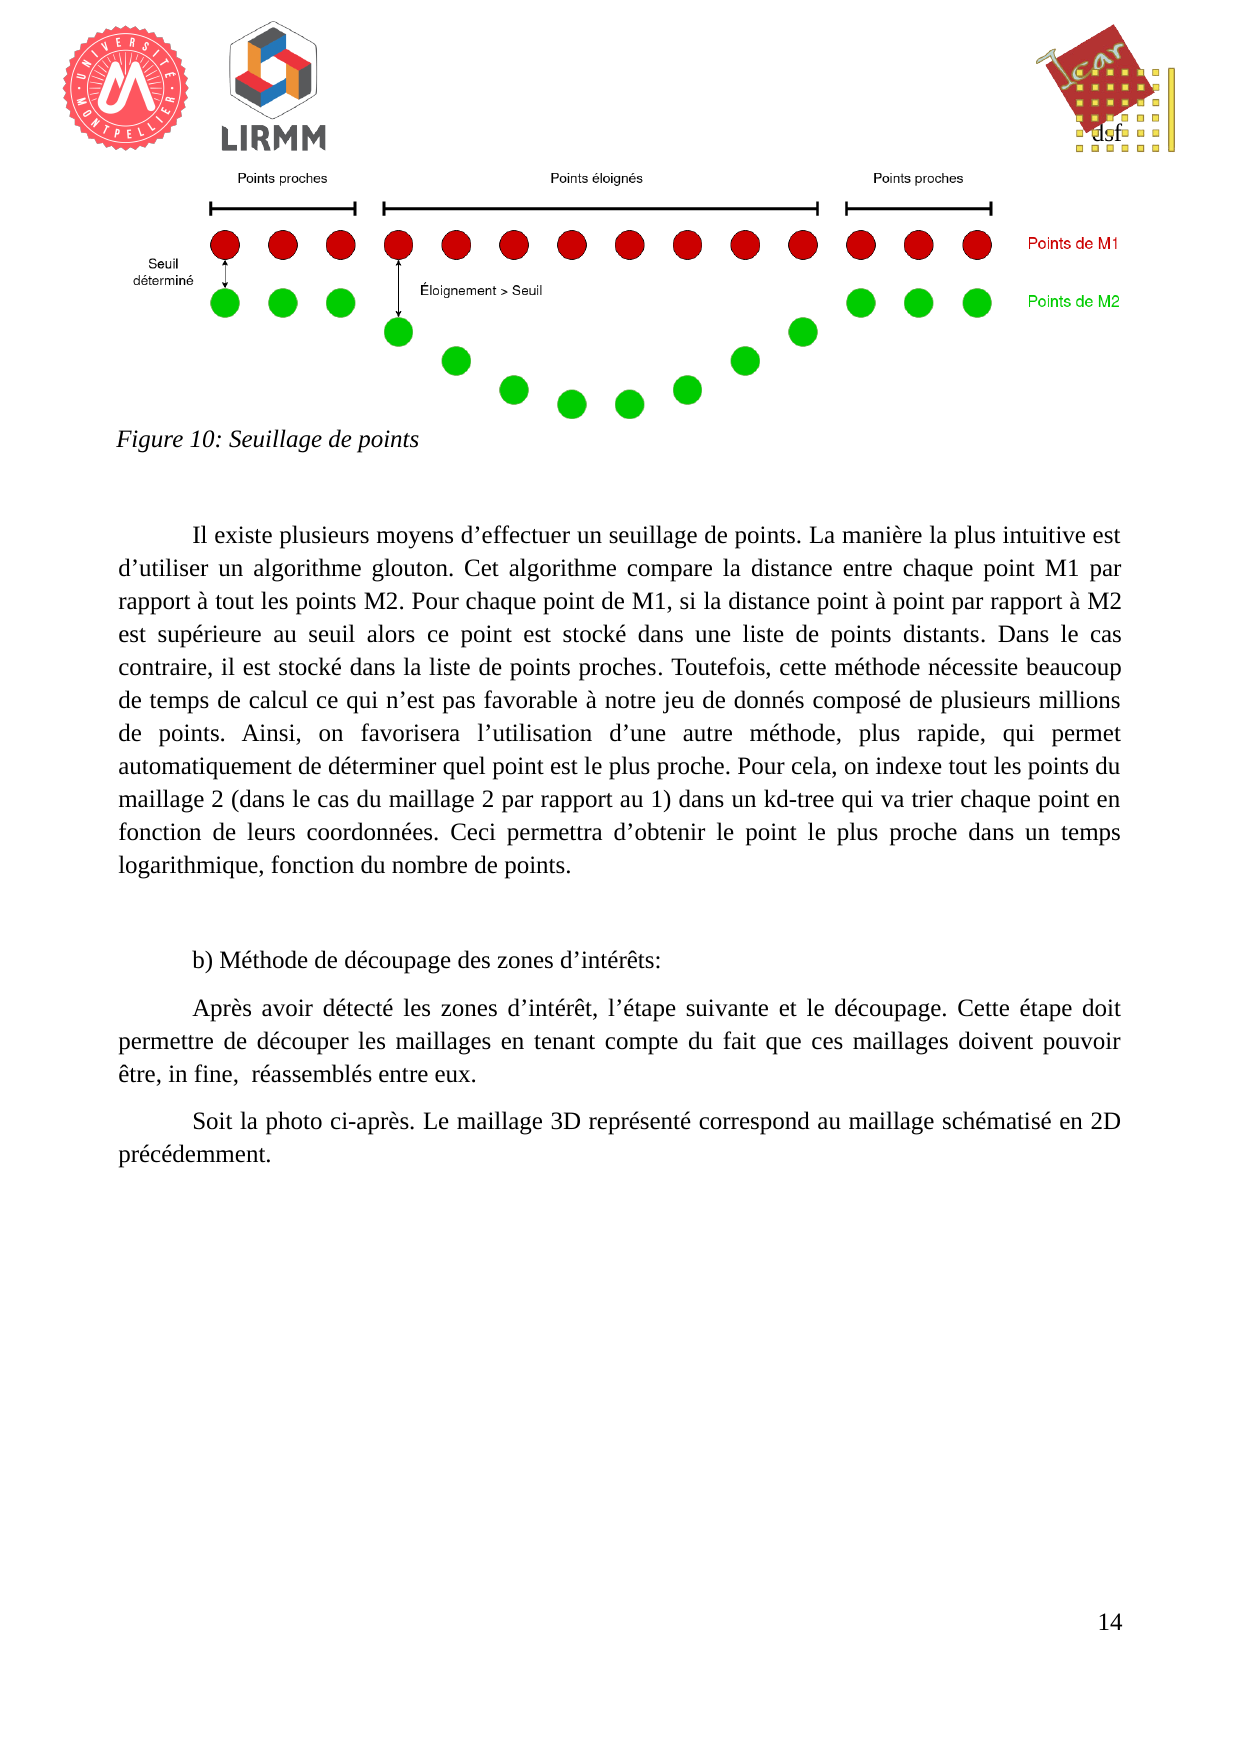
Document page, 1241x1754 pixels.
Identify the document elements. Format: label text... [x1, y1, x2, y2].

text b) Méthode de découpage des zones d’intérêts: [118, 945, 1122, 974]
picture [116, 171, 1121, 419]
picture [57, 13, 201, 156]
text Il existe plusieurs moyens d’effectuer un seuillage de points. La manière la plus intuitive est d’utiliser un algorithme glouton. Cet algorithme compare la distance entre chaque point M1 par rapport à tout les points M2. Pour chaque point de M1, si la distance point à point par rapport à M2 est supérieure au seuil alors ce point est stocké dans une liste de points distants. Dans le cas contraire, il est stocké dans la liste de points proches. Toutefois, cette méthode nécessite beaucoup de temps de calcul ce qui n’est pas favorable à notre jeu de donnés composé de plusieurs millions de points. Ainsi, on favorisera l’utilisation d’une autre méthode, plus rapide, qui permet automatiquement de déterminer quel point est le plus proche. Pour cela, on indexe tout les points du maillage 2 (dans le cas du maillage 2 par rapport au 1) dans un kd-tree qui va trier chaque point en fonction de leurs coordonnées. Ceci permettra d’obtenir le point le plus proche dans un temps logarithmique, fonction du nombre de points. [118, 520, 1122, 879]
text Figure 10: Seuillage de points [116, 419, 1121, 453]
picture [203, 16, 343, 155]
text Après avoir détecté les zones d’intérêt, l’étape suivante et le découpage. Cette étape doit permettre de découper les maillages en tenant compte du fait que ces maillages doivent pouvoir être, in fine, réassemblés entre eux. [118, 993, 1122, 1087]
text Soit la photo ci-après. Le maillage 3D représenté correspond au maillage schématisé en 2D précédemment. [118, 1106, 1122, 1168]
picture [1025, 6, 1177, 154]
